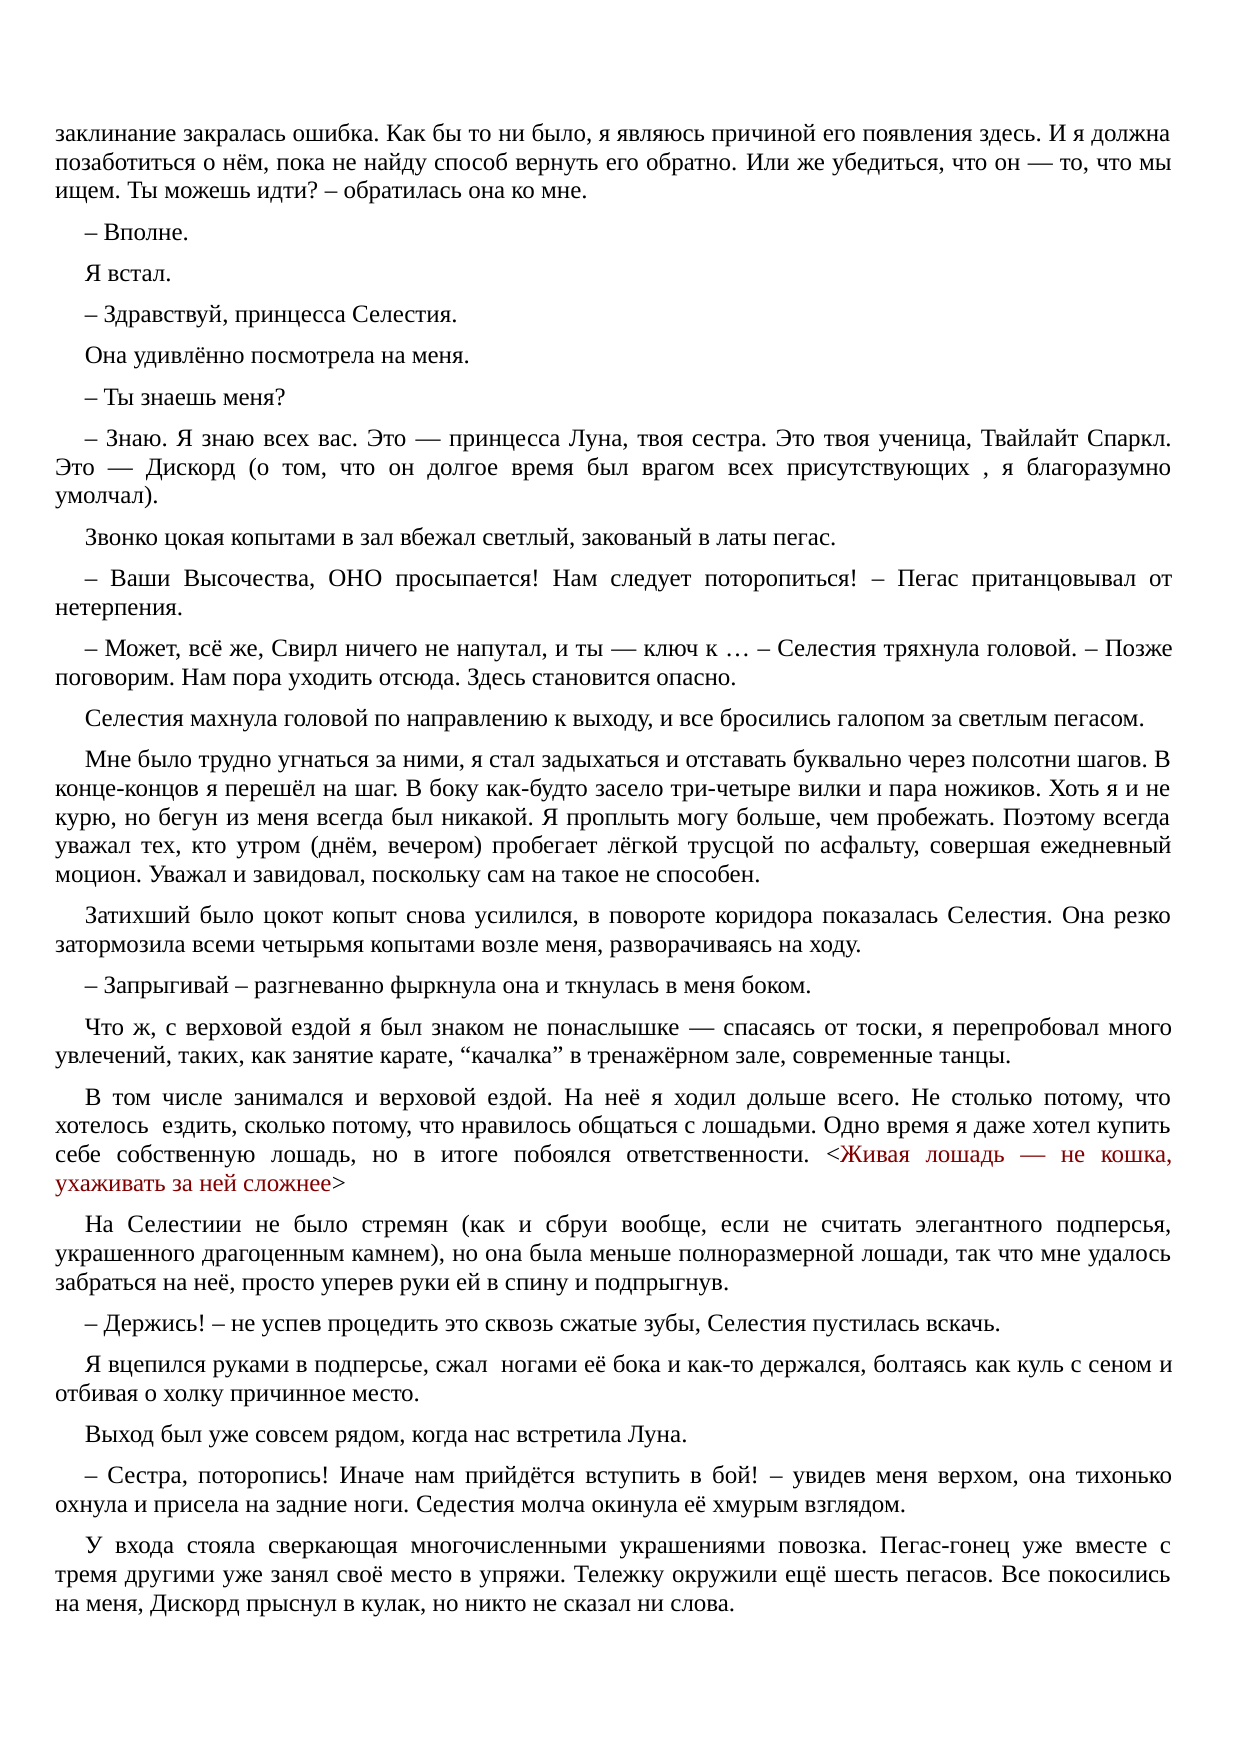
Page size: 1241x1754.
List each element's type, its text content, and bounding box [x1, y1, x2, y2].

text Выход был уже совсем рядом, когда нас встретила Луна. [55, 1419, 1172, 1448]
text – Запрыгивай – разгневанно фыркнула она и ткнулась в меня боком. [55, 971, 1172, 999]
text – Знаю. Я знаю всех вас. Это — принцесса Луна, твоя сестра. Это твоя ученица, Твайлайт Спаркл. Это — Дискорд (о том, что он долгое время был врагом всех присутствующих , я благоразумно умолчал). [55, 423, 1172, 509]
text – Держись! – не успев процедить это сквозь сжатые зубы, Селестия пустилась вскачь. [55, 1308, 1172, 1337]
text Селестия махнула головой по направлению к выходу, и все бросились галопом за светлым пегасом. [55, 703, 1172, 732]
text Что ж, с верховой ездой я был знаком не понаслышке — спасаясь от тоски, я перепробовал много увлечений, таких, как занятие карате, “качалка” в тренажёрном зале, современные танцы. [55, 1012, 1172, 1069]
text На Селестиии не было стремян (как и сбруи вообще, если не считать элегантного подперсья, украшенного драгоценным камнем), но она была меньше полноразмерной лошади, так что мне удалось забраться на неё, просто уперев руки ей в спину и подпрыгнув. [55, 1209, 1172, 1296]
text – Может, всё же, Свирл ничего не напутал, и ты — ключ к … – Селестия тряхнула головой. – Позже поговорим. Нам пора уходить отсюда. Здесь становится опасно. [55, 633, 1172, 691]
text Я встал. [55, 258, 1172, 287]
text Я вцепился руками в подперсье, сжал ногами её бока и как-то держался, болтаясь как куль с сеном и отбивая о холку причинное место. [55, 1349, 1172, 1407]
text Мне было трудно угнаться за ними, я стал задыхаться и отставать буквально через полсотни шагов. В конце-концов я перешёл на шаг. В боку как-будто засело три-четыре вилки и пара ножиков. Хоть я и не курю, но бегун из меня всегда был никакой. Я проплыть могу больше, чем пробежать. Поэтому всегда уважал тех, кто утром (днём, вечером) пробегает лёгкой трусцой по асфальту, совершая ежедневный моцион. Уважал и завидовал, поскольку сам на такое не способен. [55, 744, 1172, 888]
text – Ваши Высочества, ОНО просыпается! Нам следует поторопиться! – Пегас пританцовывал от нетерпения. [55, 563, 1172, 621]
text – Вполне. [55, 217, 1172, 246]
text – Ты знаешь меня? [55, 382, 1172, 411]
text В том числе занимался и верховой ездой. На неё я ходил дольше всего. Не столько потому, что хотелось ездить, сколько потому, что нравилось общаться с лошадьми. Одно время я даже хотел купить себе собственную лошадь, но в итоге побоялся ответственности. <Живая лошадь — не кошка, ухаживать за ней сложнее> [55, 1082, 1172, 1197]
text Затихший было цокот копыт снова усилился, в повороте коридора показалась Селестия. Она резко затормозила всеми четырьмя копытами возле меня, разворачиваясь на ходу. [55, 901, 1172, 958]
text Она удивлённо посмотрела на меня. [55, 341, 1172, 369]
text У входа стояла сверкающая многочисленными украшениями повозка. Пегас-гонец уже вместе с тремя другими уже занял своё место в упряжи. Тележку окружили ещё шесть пегасов. Все покосились на меня, Дискорд прыснул в кулак, но никто не сказал ни слова. [55, 1531, 1172, 1617]
text заклинание закралась ошибка. Как бы то ни было, я являюсь причиной его появления здесь. И я должна позаботиться о нём, пока не найду способ вернуть его обратно. Или же убедиться, что он — то, что мы ищем. Ты можешь идти? – обратилась она ко мне. [55, 118, 1172, 204]
text Звонко цокая копытами в зал вбежал светлый, закованый в латы пегас. [55, 522, 1172, 551]
text – Здравствуй, принцесса Селестия. [55, 299, 1172, 328]
text – Сестра, поторопись! Иначе нам прийдётся вступить в бой! – увидев меня верхом, она тихонько охнула и присела на задние ноги. Седестия молча окинула её хмурым взглядом. [55, 1461, 1172, 1518]
